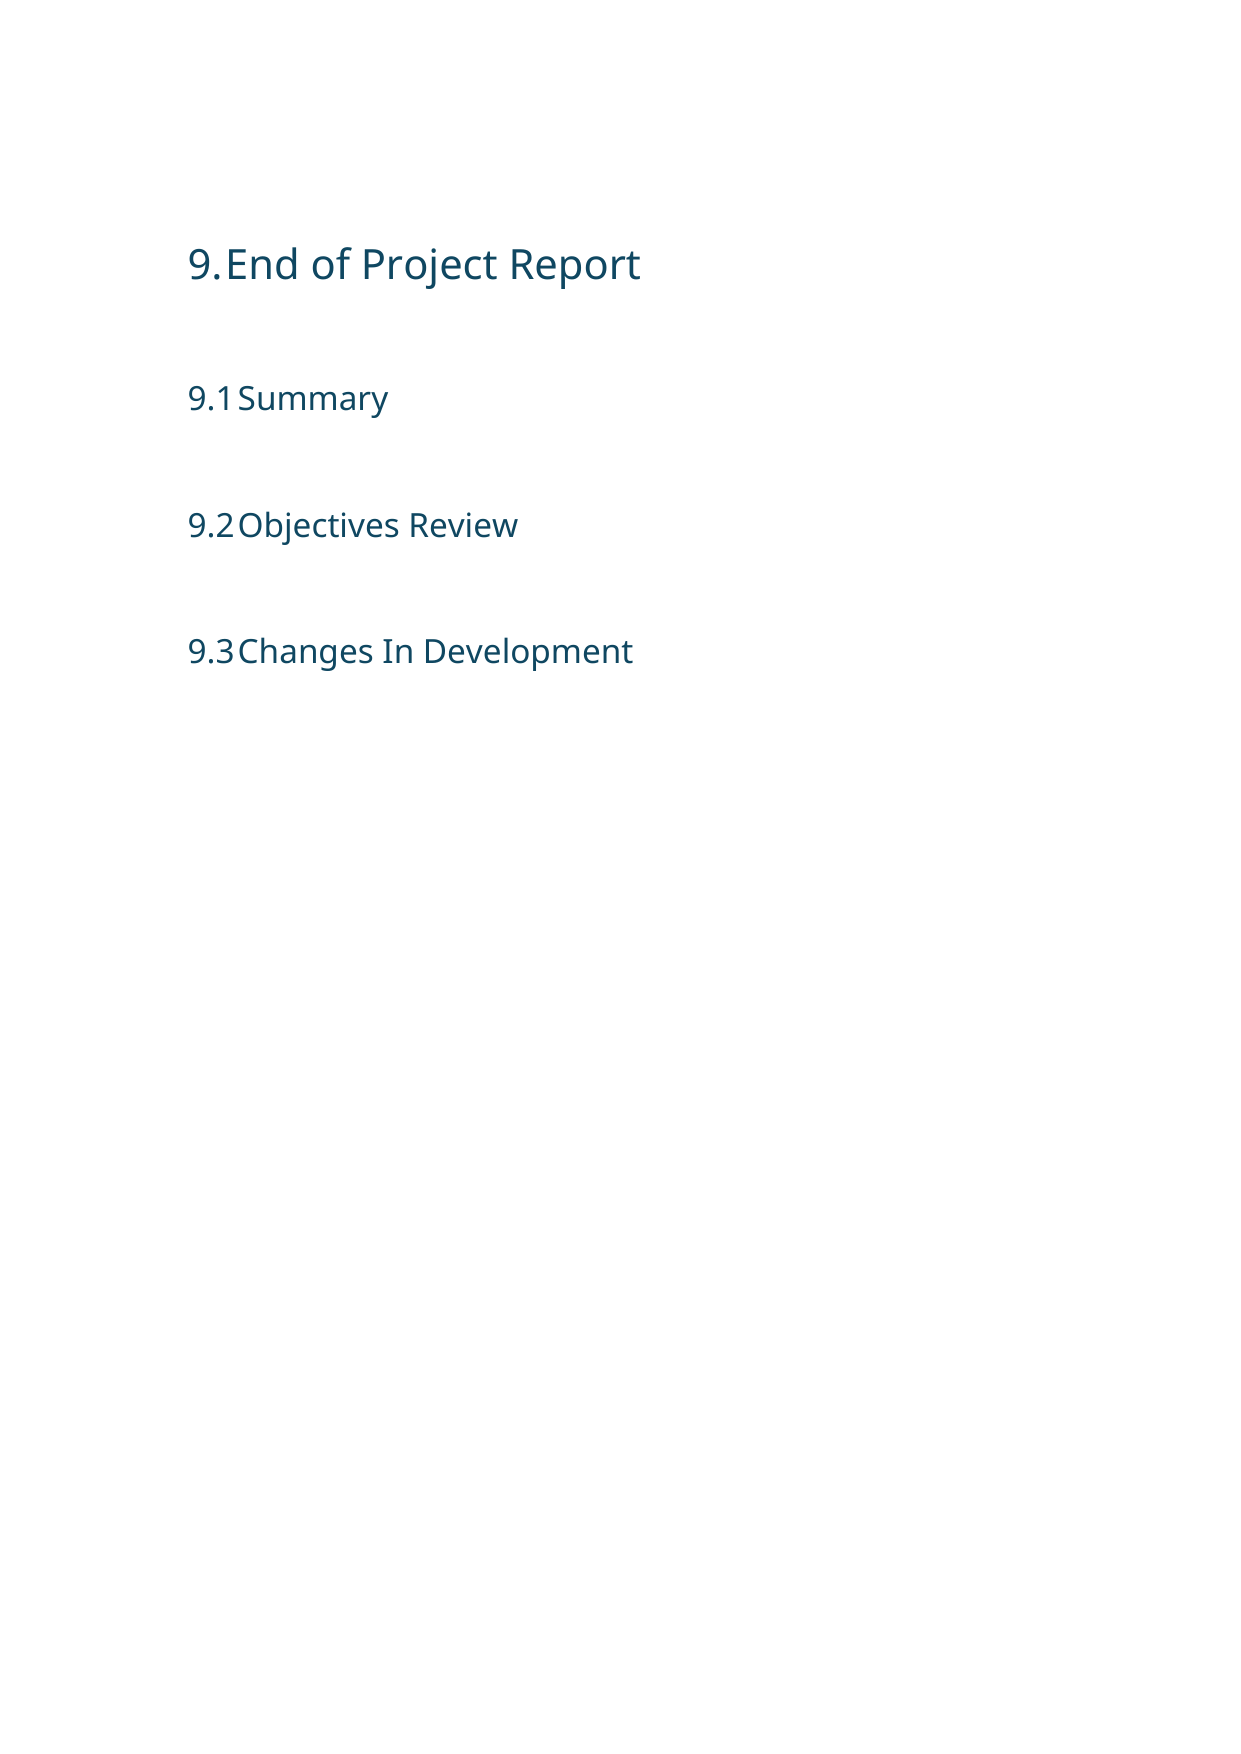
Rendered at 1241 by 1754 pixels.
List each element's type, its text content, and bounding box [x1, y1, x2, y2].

subtitle End of Project Report [187, 234, 1090, 291]
subtitle Changes In Development [187, 628, 1090, 674]
subtitle Summary [187, 374, 1090, 420]
subtitle Objectives Review [187, 501, 1090, 547]
